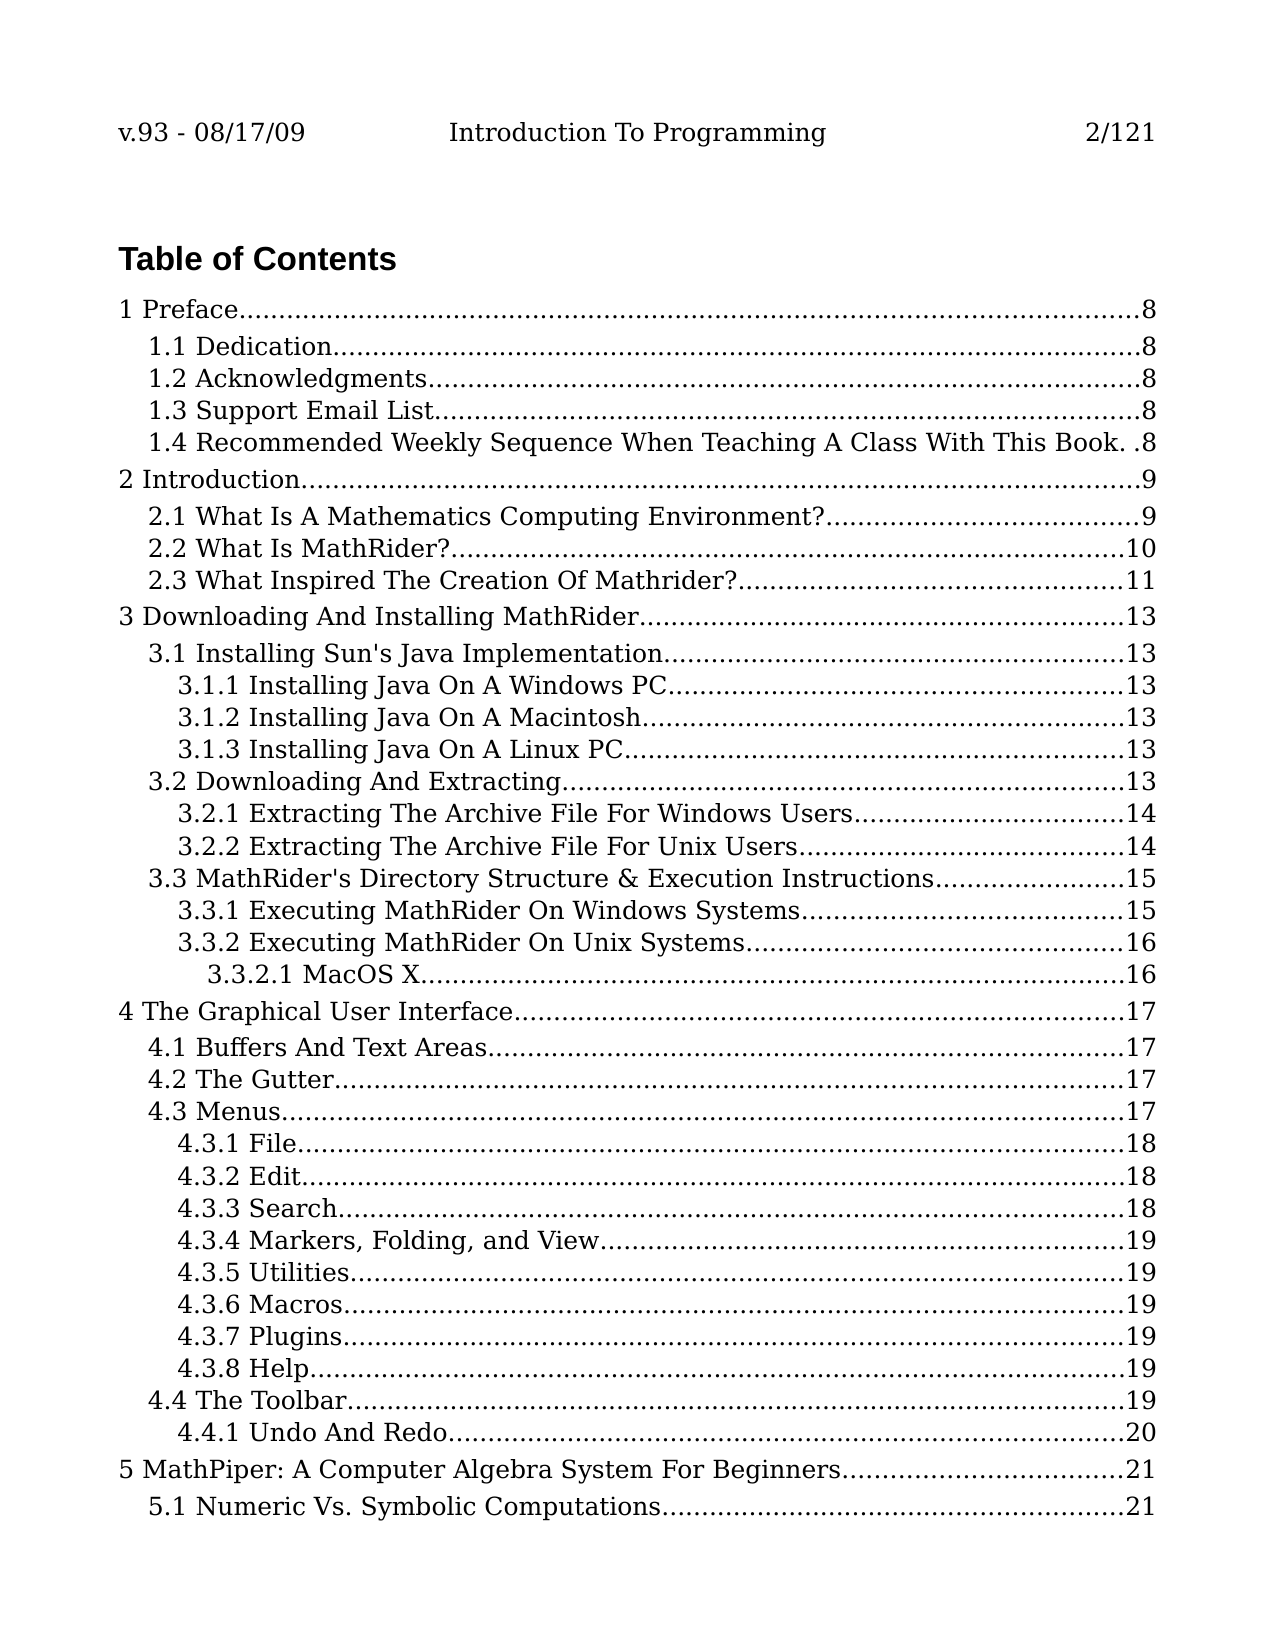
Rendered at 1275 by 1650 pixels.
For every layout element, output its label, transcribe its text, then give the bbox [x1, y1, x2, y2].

text 3.3.2.1 MacOS X 16 [207, 960, 1157, 989]
text 2.3 What Inspired The Creation Of Mathrider? 11 [148, 566, 1157, 595]
text 4.2 The Gutter 17 [148, 1065, 1157, 1094]
text 2.2 What Is MathRider? 10 [148, 534, 1157, 563]
text 3.2.2 Extracting The Archive File For Unix Users 14 [177, 832, 1157, 861]
text 2.1 What Is A Mathematics Computing Environment? 9 [148, 502, 1157, 531]
text 4.3 Menus 17 [148, 1097, 1157, 1127]
text 4.3.6 Macros 19 [177, 1290, 1157, 1319]
text 3.1 Installing Sun's Java Implementation 13 [148, 639, 1157, 668]
text 1.4 Recommended Weekly Sequence When Teaching A Class With This Book 8 [148, 428, 1157, 457]
text 5.1 Numeric Vs. Symbolic Computations 21 [148, 1492, 1157, 1521]
text 4.1 Buffers And Text Areas 17 [148, 1033, 1157, 1062]
text 4.3.7 Plugins 19 [177, 1322, 1157, 1351]
text 4.4.1 Undo And Redo 20 [177, 1418, 1157, 1447]
text 4.3.3 Search 18 [177, 1194, 1157, 1223]
text 3.2 Downloading And Extracting 13 [148, 767, 1157, 797]
text 3.1.1 Installing Java On A Windows PC 13 [177, 671, 1157, 700]
text 3 Downloading And Installing MathRider 13 [118, 602, 1157, 632]
text 4.3.5 Utilities 19 [177, 1258, 1157, 1287]
text 1.1 Dedication 8 [148, 332, 1157, 361]
text 3.3.1 Executing MathRider On Windows Systems 15 [177, 896, 1157, 925]
text 3.1.3 Installing Java On A Linux PC 13 [177, 735, 1157, 764]
text 3.3.2 Executing MathRider On Unix Systems 16 [177, 928, 1157, 957]
text 1 Preface 8 [118, 295, 1157, 324]
text 3.3 MathRider's Directory Structure & Execution Instructions 15 [148, 864, 1157, 893]
text 2 Introduction 9 [118, 465, 1157, 494]
text 4.3.4 Markers, Folding, and View 19 [177, 1226, 1157, 1255]
subtitle Table of Contents [118, 239, 1157, 277]
text 3.1.2 Installing Java On A Macintosh 13 [177, 703, 1157, 732]
text 1.3 Support Email List 8 [148, 396, 1157, 425]
text 4.3.2 Edit 18 [177, 1162, 1157, 1191]
text 4 The Graphical User Interface 17 [118, 997, 1157, 1026]
text 1.2 Acknowledgments 8 [148, 364, 1157, 393]
text 3.2.1 Extracting The Archive File For Windows Users 14 [177, 799, 1157, 829]
text 5 MathPiper: A Computer Algebra System For Beginners 21 [118, 1455, 1157, 1484]
text 4.3.8 Help 19 [177, 1354, 1157, 1383]
text 4.3.1 File 18 [177, 1129, 1157, 1159]
text 4.4 The Toolbar 19 [148, 1386, 1157, 1415]
